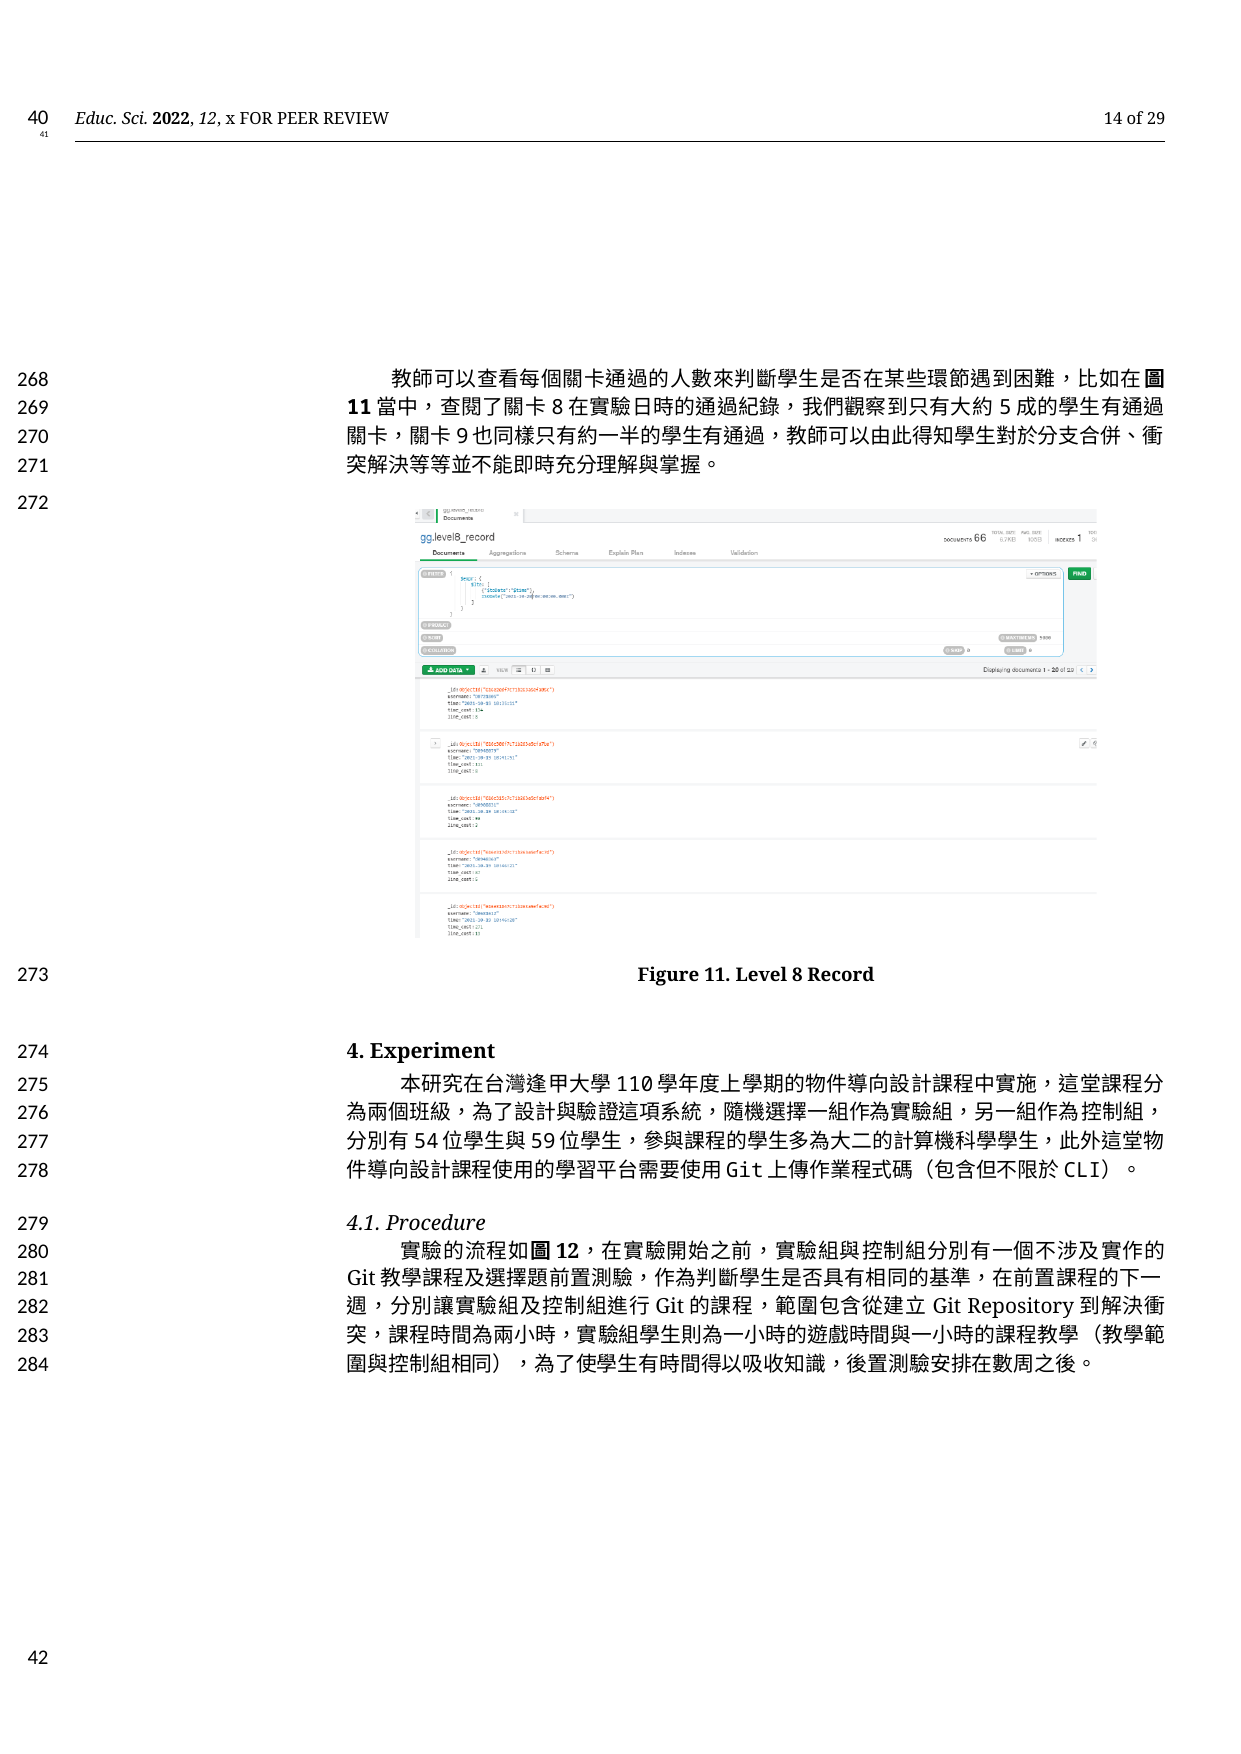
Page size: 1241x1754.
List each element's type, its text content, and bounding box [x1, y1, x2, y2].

text Figure 11. Level 8 Record [347, 962, 1165, 987]
text 實驗的流程如圖12，在實驗開始之前，實驗組與控制組分別有一個不涉及實作的Git教學課程及選擇題前置測驗，作為判斷學生是否具有相同的基準，在前置課程的下一週，分別讓實驗組及控制組進行Git的課程，範圍包含從建立Git Repository到解決衝突，課程時間為兩小時，實驗組學生則為一小時的遊戲時間與一小時的課程教學（教學範圍與控制組相同），為了使學生有時間得以吸收知識，後置測驗安排在數周之後。 [347, 1235, 1165, 1378]
subtitle 4. Experiment [347, 1037, 1165, 1063]
subtitle 4.1. Procedure [347, 1208, 1165, 1235]
text 教師可以查看每個關卡通過的人數來判斷學生是否在某些環節遇到困難，比如在圖11當中，查閱了關卡8在實驗日時的通過紀錄，我們觀察到只有大約5成的學生有通過關卡，關卡9也同樣只有約一半的學生有通過，教師可以由此得知學生對於分支合併、衝突解決等等並不能即時充分理解與掌握。 [347, 363, 1165, 478]
text 本研究在台灣逢甲大學110學年度上學期的物件導向設計課程中實施，這堂課程分為兩個班級，為了設計與驗證這項系統，隨機選擇一組作為實驗組，另一組作為控制組，分別有54位學生與59位學生，參與課程的學生多為大二的計算機科學學生，此外這堂物件導向設計課程使用的學習平台需要使用Git上傳作業程式碼（包含但不限於CLI）。 [347, 1070, 1165, 1183]
